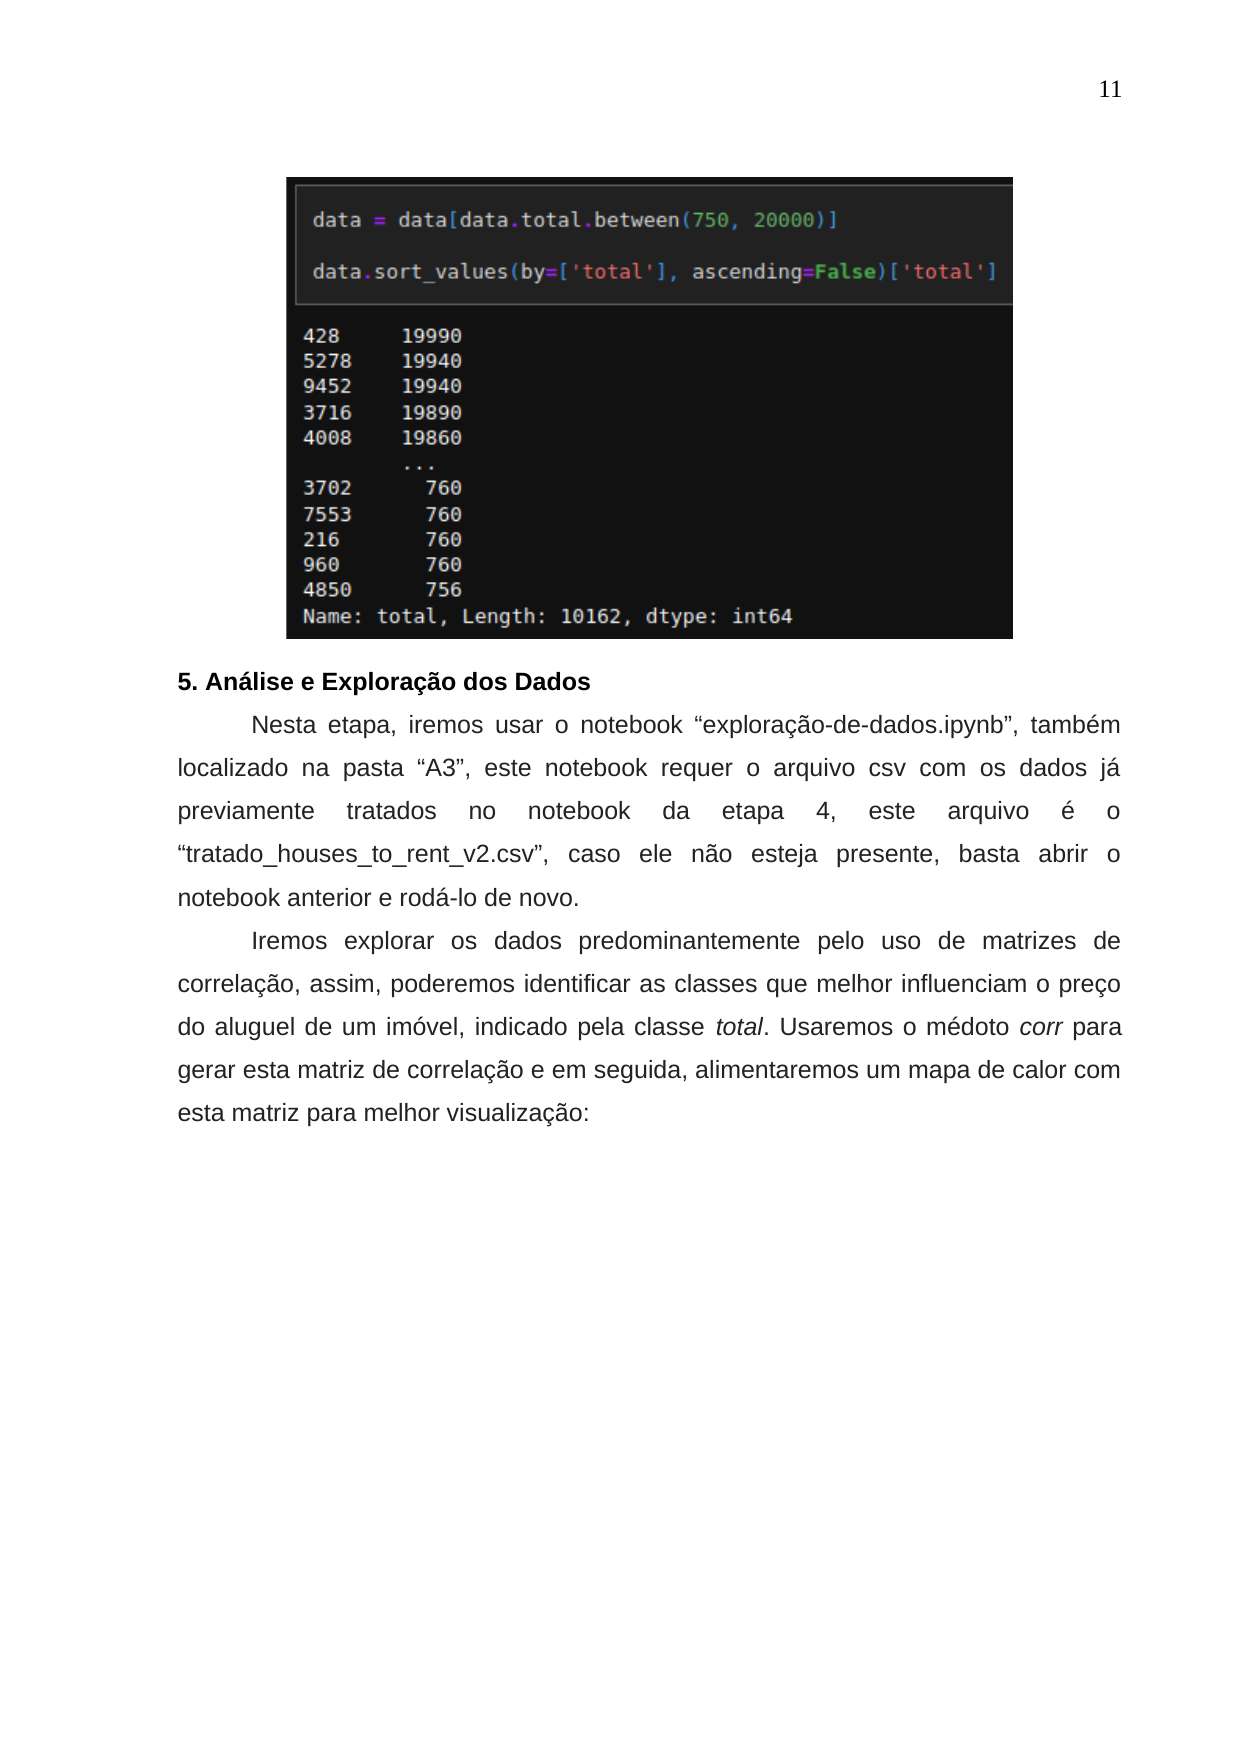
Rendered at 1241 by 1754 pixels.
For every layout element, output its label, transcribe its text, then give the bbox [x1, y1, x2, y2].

subtitle 5. Análise e Exploração dos Dados [177, 667, 1122, 696]
picture [286, 177, 1013, 639]
text Iremos explorar os dados predominantemente pelo uso de matrizes de correlação, assim, poderemos identificar as classes que melhor influenciam o preço do aluguel de um imóvel, indicado pela classe total. Usaremos o médoto corr para gerar esta matriz de correlação e em seguida, alimentaremos um mapa de calor com esta matriz para melhor visualização: [177, 926, 1122, 1127]
text Nesta etapa, iremos usar o notebook “exploração-de-dados.ipynb”, também localizado na pasta “A3”, este notebook requer o arquivo csv com os dados já previamente tratados no notebook da etapa 4, este arquivo é o “tratado_houses_to_rent_v2.csv”, caso ele não esteja presente, basta abrir o notebook anterior e rodá-lo de novo. [177, 710, 1122, 911]
